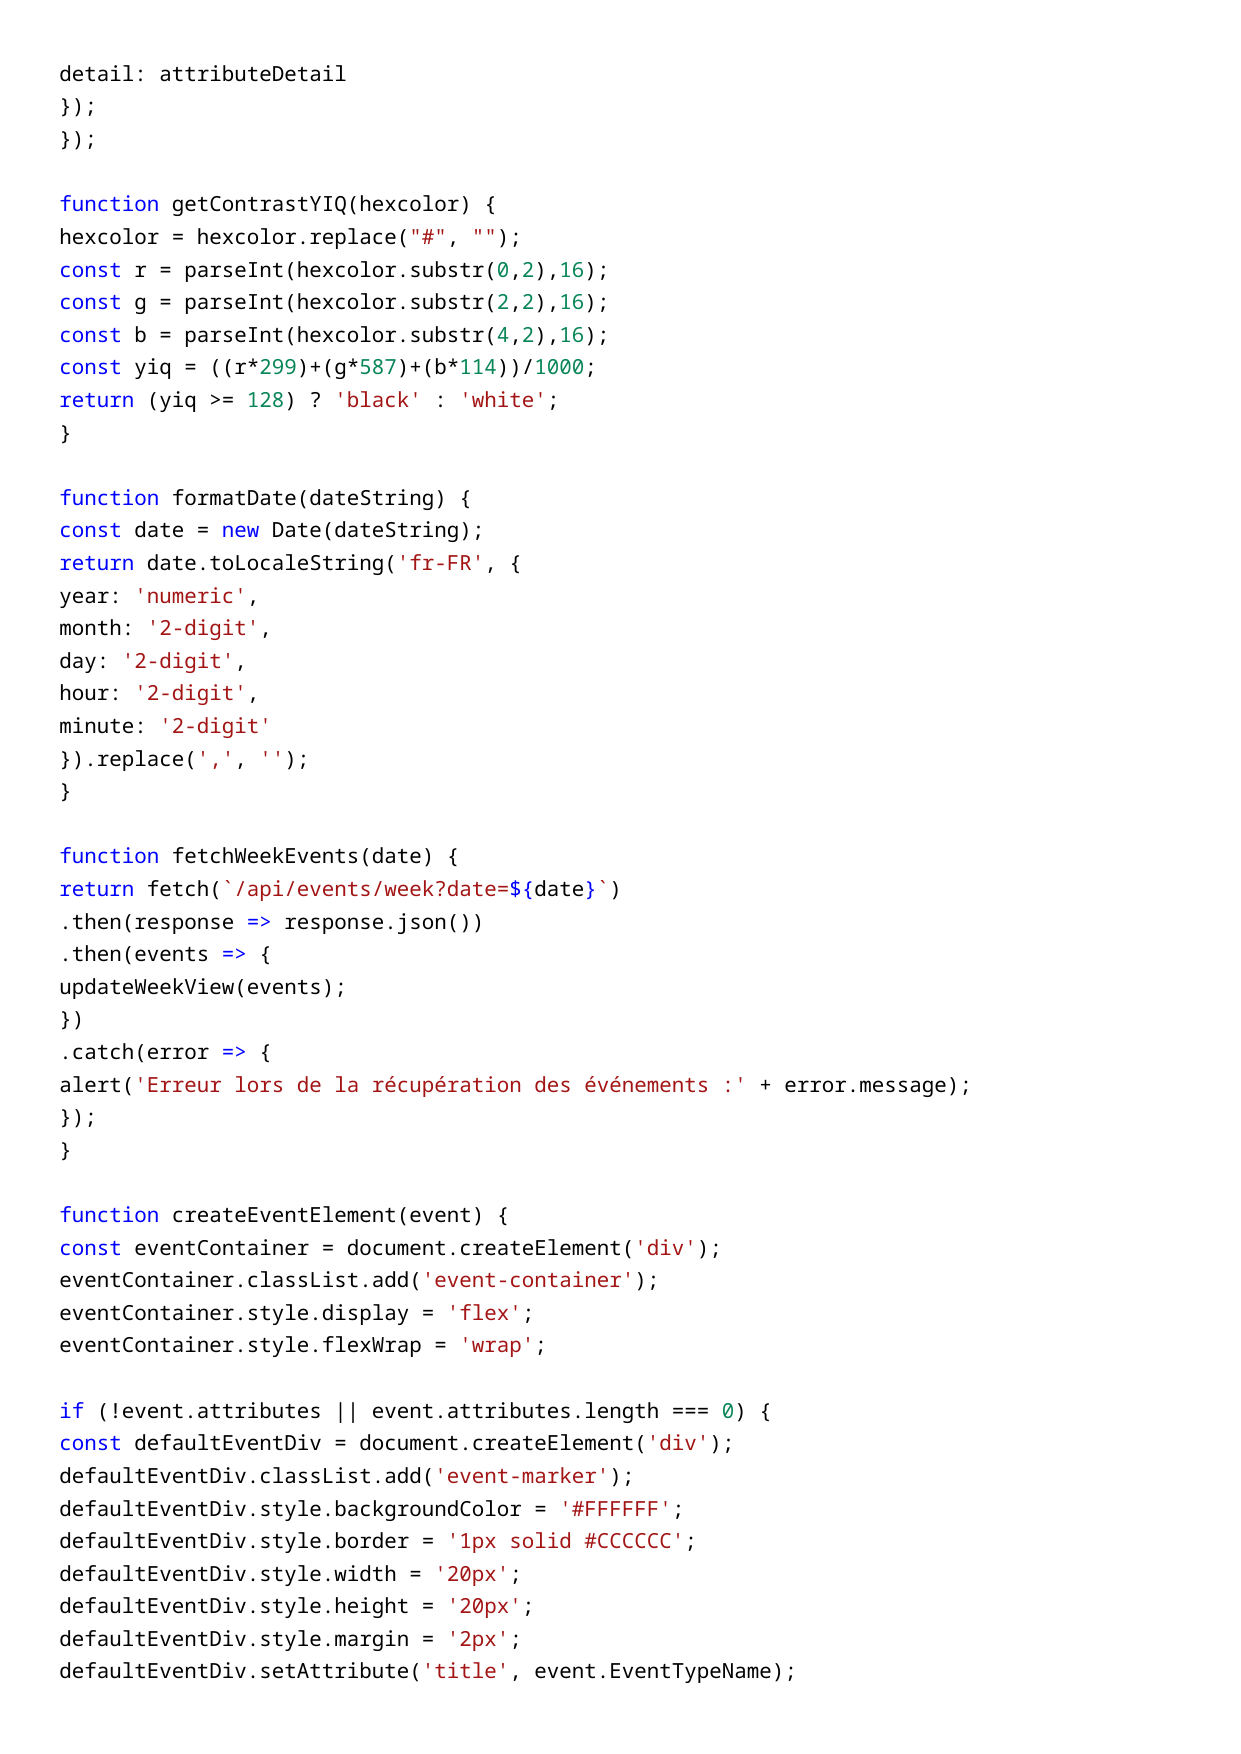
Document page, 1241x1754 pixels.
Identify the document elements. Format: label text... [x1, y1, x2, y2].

text const r = parseInt(hexcolor.substr(0,2),16); [59, 255, 1181, 283]
text const date = new Date(dateString); [59, 516, 1181, 544]
text const b = parseInt(hexcolor.substr(4,2),16); [59, 320, 1181, 348]
text .then(response => response.json()) [59, 907, 1181, 935]
text return fetch(`/api/events/week?date=${date}`) [59, 874, 1181, 903]
text defaultEventDiv.style.margin = '2px'; [59, 1624, 1181, 1652]
text defaultEventDiv.classList.add('event-marker'); [59, 1461, 1181, 1489]
text function fetchWeekEvents(date) { [59, 842, 1181, 870]
text defaultEventDiv.style.backgroundColor = '#FFFFFF'; [59, 1494, 1181, 1522]
text defaultEventDiv.setAttribute('title', event.EventTypeName); [59, 1657, 1181, 1685]
text hour: '2-digit', [59, 678, 1181, 707]
text .catch(error => { [59, 1037, 1181, 1066]
text updateWeekView(events); [59, 972, 1181, 1000]
text function getContrastYIQ(hexcolor) { [59, 189, 1181, 218]
text }) [59, 1004, 1181, 1033]
text }); [59, 124, 1181, 153]
text const g = parseInt(hexcolor.substr(2,2),16); [59, 287, 1181, 316]
text eventContainer.style.flexWrap = 'wrap'; [59, 1331, 1181, 1359]
text hexcolor = hexcolor.replace("#", ""); [59, 222, 1181, 251]
text if (!event.attributes || event.attributes.length === 0) { [59, 1396, 1181, 1424]
text function formatDate(dateString) { [59, 483, 1181, 511]
text eventContainer.classList.add('event-container'); [59, 1265, 1181, 1294]
text }); [59, 1102, 1181, 1131]
text return date.toLocaleString('fr-FR', { [59, 548, 1181, 577]
text alert('Erreur lors de la récupération des événements :' + error.message); [59, 1070, 1181, 1098]
text }).replace(',', ''); [59, 744, 1181, 772]
text defaultEventDiv.style.width = '20px'; [59, 1559, 1181, 1587]
text eventContainer.style.display = 'flex'; [59, 1298, 1181, 1326]
text } [59, 418, 1181, 446]
text const yiq = ((r*299)+(g*587)+(b*114))/1000; [59, 352, 1181, 381]
text }); [59, 92, 1181, 120]
text function createEventElement(event) { [59, 1200, 1181, 1229]
text } [59, 776, 1181, 805]
text } [59, 1135, 1181, 1163]
text return (yiq >= 128) ? 'black' : 'white'; [59, 385, 1181, 413]
text month: '2-digit', [59, 613, 1181, 642]
text minute: '2-digit' [59, 711, 1181, 739]
text defaultEventDiv.style.height = '20px'; [59, 1591, 1181, 1620]
text const defaultEventDiv = document.createElement('div'); [59, 1428, 1181, 1457]
text const eventContainer = document.createElement('div'); [59, 1233, 1181, 1261]
text defaultEventDiv.style.border = '1px solid #CCCCCC'; [59, 1526, 1181, 1555]
text .then(events => { [59, 939, 1181, 968]
text detail: attributeDetail [59, 59, 1181, 87]
text year: 'numeric', [59, 581, 1181, 609]
text day: '2-digit', [59, 646, 1181, 674]
